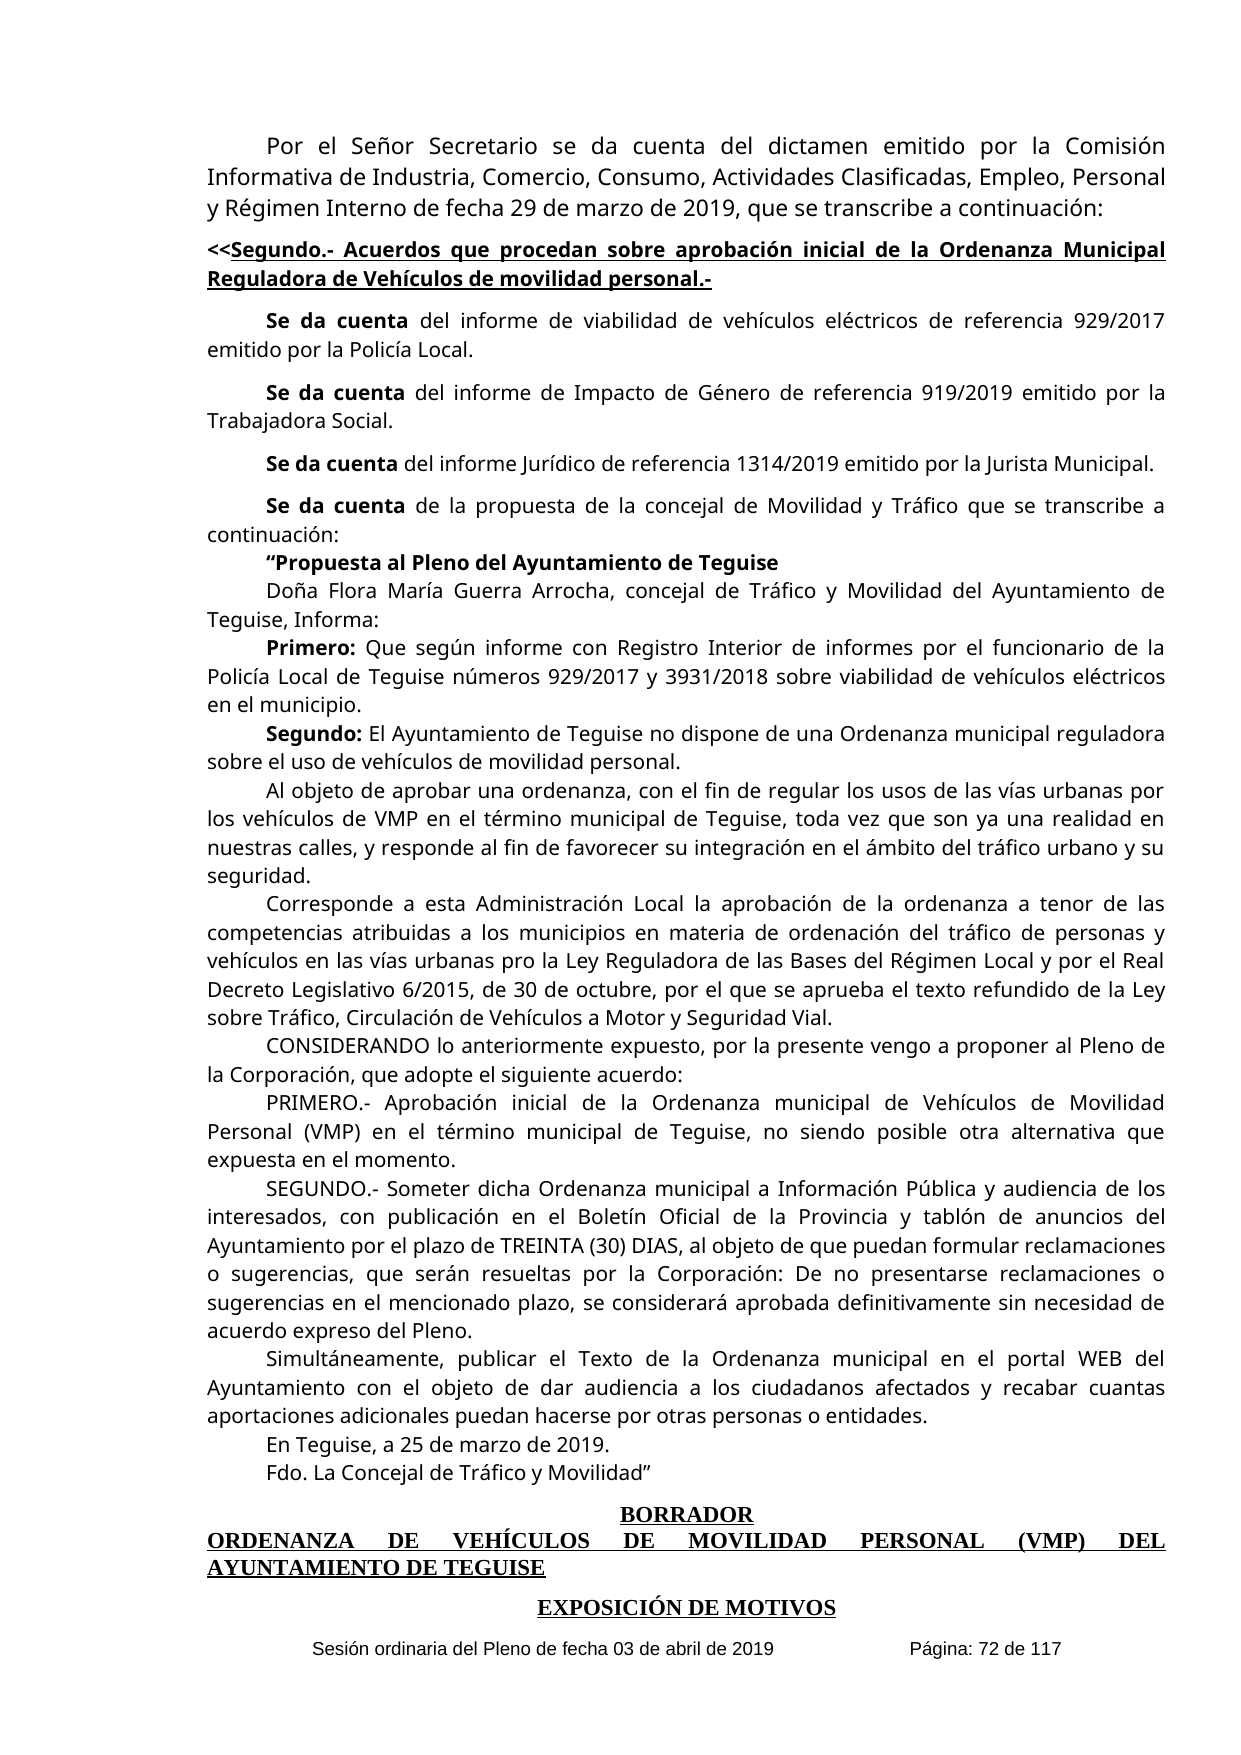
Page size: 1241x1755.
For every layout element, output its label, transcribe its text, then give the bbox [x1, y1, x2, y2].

text En Teguise, a 25 de marzo de 2019. [207, 1430, 1167, 1458]
text Se da cuenta de la propuesta de la concejal de Movilidad y Tráfico que se transcribe a continuación: [207, 491, 1167, 548]
text Se da cuenta del informe de viabilidad de vehículos eléctricos de referencia 929/2017 emitido por la Policía Local. [207, 307, 1167, 363]
text EXPOSICIÓN DE MOTIVOS [207, 1594, 1167, 1620]
text PRIMERO.- Aprobación inicial de la Ordenanza municipal de Vehículos de Movilidad Personal (VMP) en el término municipal de Teguise, no siendo posible otra alternativa que expuesta en el momento. [207, 1088, 1167, 1174]
text Se da cuenta del informe de Impacto de Género de referencia 919/2019 emitido por la Trabajadora Social. [207, 378, 1167, 434]
text CONSIDERANDO lo anteriormente expuesto, por la presente vengo a proponer al Pleno de la Corporación, que adopte el siguiente acuerdo: [207, 1032, 1167, 1088]
text BORRADOR [207, 1501, 1167, 1527]
text Por el Señor Secretario se da cuenta del dictamen emitido por la Comisión Informativa de Industria, Comercio, Consumo, Actividades Clasificadas, Empleo, Personal y Régimen Interno de fecha 29 de marzo de 2019, que se transcribe a continuación: [207, 130, 1167, 224]
text Fdo. La Concejal de Tráfico y Movilidad” [207, 1458, 1167, 1487]
text Se da cuenta del informe Jurídico de referencia 1314/2019 emitido por la Jurista Municipal. [207, 449, 1167, 477]
text Doña Flora María Guerra Arrocha, concejal de Tráfico y Movilidad del Ayuntamiento de Teguise, Informa: [207, 577, 1167, 633]
text Corresponde a esta Administración Local la aprobación de la ordenanza a tenor de las competencias atribuidas a los municipios en materia de ordenación del tráfico de personas y vehículos en las vías urbanas pro la Ley Reguladora de las Bases del Régimen Local y por el Real Decreto Legislativo 6/2015, de 30 de octubre, por el que se aprueba el texto refundido de la Ley sobre Tráfico, Circulación de Vehículos a Motor y Seguridad Vial. [207, 889, 1167, 1032]
text SEGUNDO.- Someter dicha Ordenanza municipal a Información Pública y audiencia de los interesados, con publicación en el Boletín Oficial de la Provincia y tablón de anuncios del Ayuntamiento por el plazo de TREINTA (30) DIAS, al objeto de que puedan formular reclamaciones o sugerencias, que serán resueltas por la Corporación: De no presentarse reclamaciones o sugerencias en el mencionado plazo, se considerará aprobada definitivamente sin necesidad de acuerdo expreso del Pleno. [207, 1174, 1167, 1344]
text Segundo: El Ayuntamiento de Teguise no dispone de una Ordenanza municipal reguladora sobre el uso de vehículos de movilidad personal. [207, 719, 1167, 776]
text Simultáneamente, publicar el Texto de la Ordenanza municipal en el portal WEB del Ayuntamiento con el objeto de dar audiencia a los ciudadanos afectados y recabar cuantas aportaciones adicionales puedan hacerse por otras personas o entidades. [207, 1344, 1167, 1430]
text Al objeto de aprobar una ordenanza, con el fin de regular los usos de las vías urbanas por los vehículos de VMP en el término municipal de Teguise, toda vez que son ya una realidad en nuestras calles, y responde al fin de favorecer su integración en el ámbito del tráfico urbano y su seguridad. [207, 776, 1167, 889]
text ORDENANZA DE VEHÍCULOS DE MOVILIDAD PERSONAL (VMP) DEL AYUNTAMIENTO DE TEGUISE [207, 1527, 1167, 1580]
text <<Segundo.- Acuerdos que procedan sobre aprobación inicial de la Ordenanza Municipal Reguladora de Vehículos de movilidad personal.- [207, 236, 1167, 292]
text “Propuesta al Pleno del Ayuntamiento de Teguise [207, 548, 1167, 577]
text Primero: Que según informe con Registro Interior de informes por el funcionario de la Policía Local de Teguise números 929/2017 y 3931/2018 sobre viabilidad de vehículos eléctricos en el municipio. [207, 633, 1167, 719]
